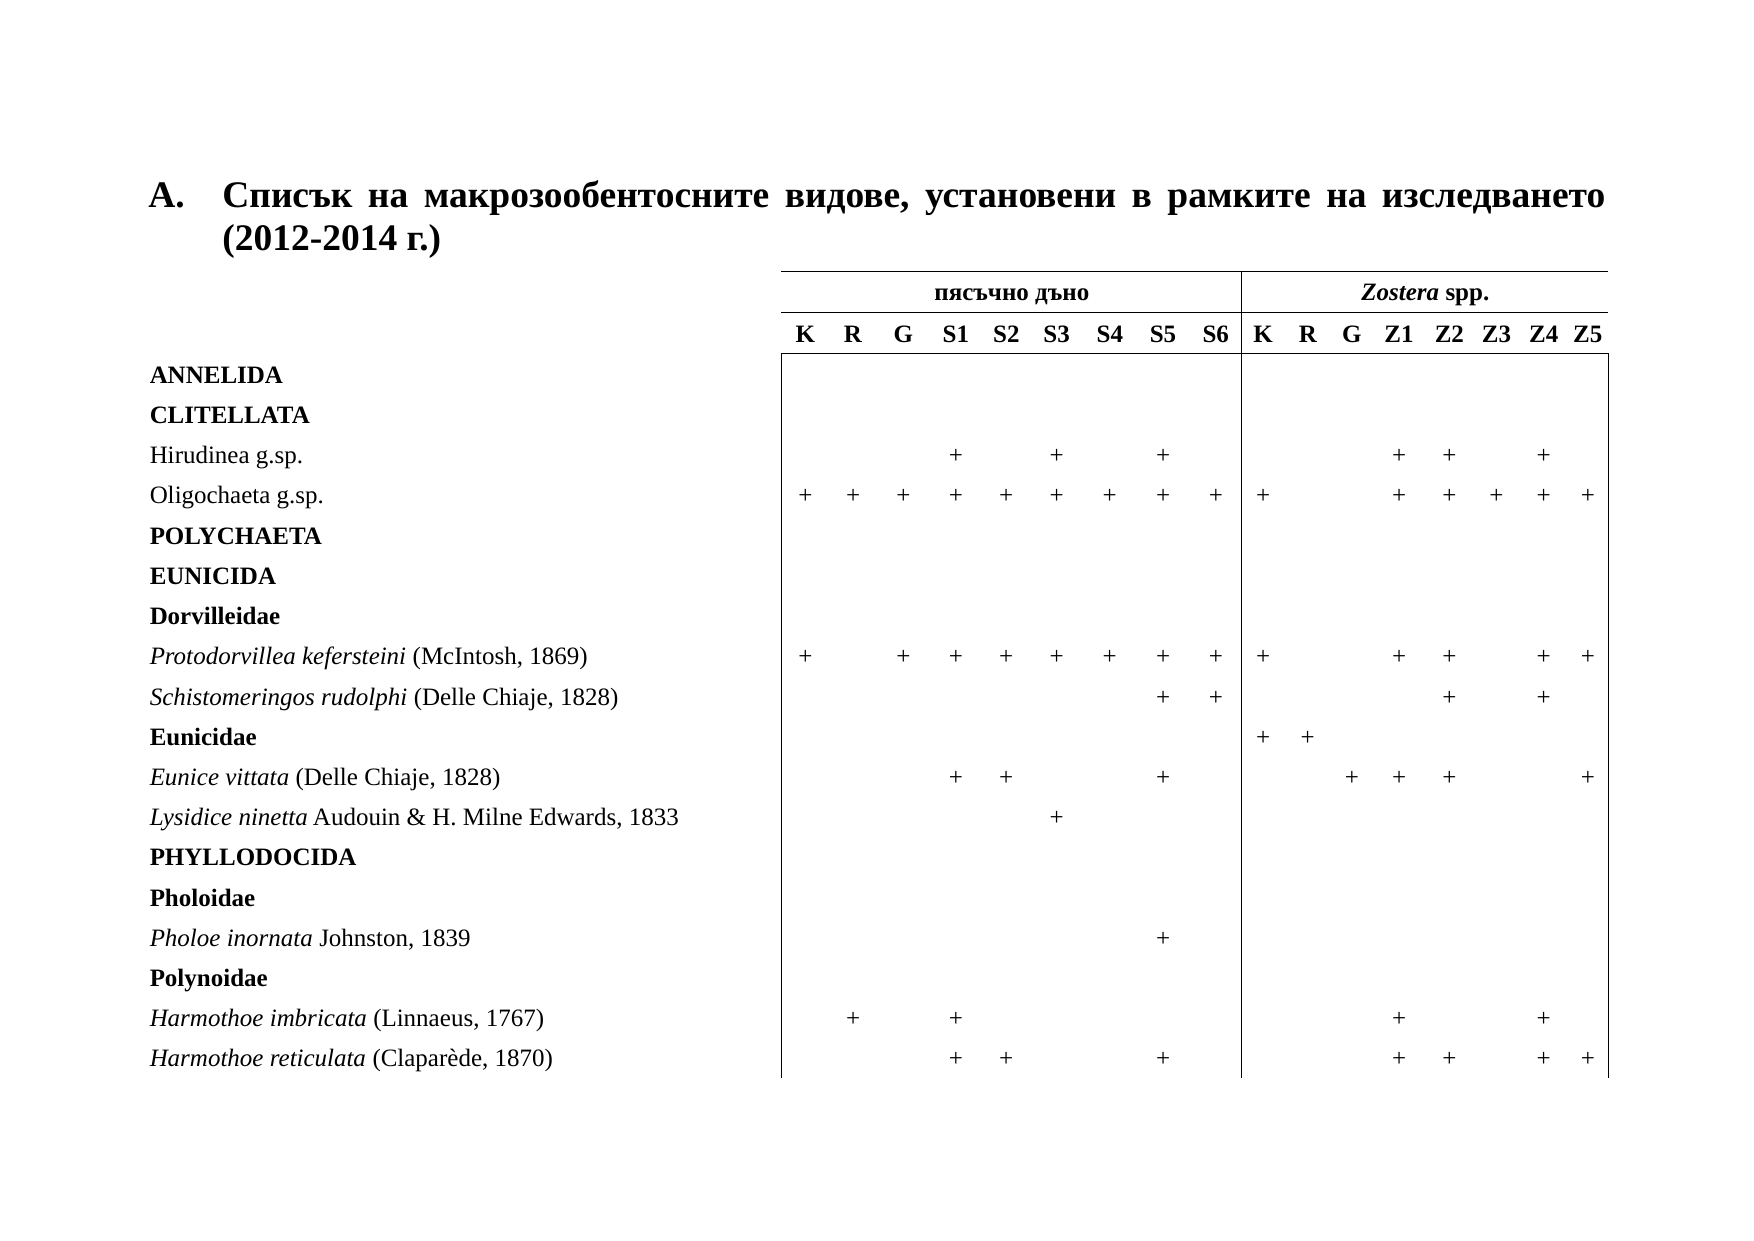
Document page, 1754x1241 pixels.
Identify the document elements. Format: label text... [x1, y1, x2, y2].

table_cell [1242, 676, 1283, 716]
table_cell [877, 917, 929, 957]
table_cell [1567, 596, 1608, 636]
table_cell [1284, 917, 1331, 957]
table_cell + [1426, 756, 1472, 797]
table_cell [1189, 877, 1241, 917]
table_cell [1030, 917, 1083, 957]
table_cell [1030, 837, 1083, 877]
table_cell [1030, 555, 1083, 596]
table_cell [1567, 958, 1608, 998]
table_cell [1189, 1038, 1241, 1078]
table_cell [1331, 515, 1372, 555]
table_cell [1242, 958, 1283, 998]
table_cell [1083, 596, 1136, 636]
table_cell R [1284, 313, 1331, 353]
table_cell [1472, 636, 1520, 676]
table_cell [782, 716, 829, 756]
table_cell Z2 [1426, 313, 1472, 353]
table_cell [1472, 596, 1520, 636]
table_cell [1083, 958, 1136, 998]
table_cell Hirudinea g.sp. [144, 435, 781, 475]
table_cell [1083, 676, 1136, 716]
table_cell [877, 716, 929, 756]
table_cell [929, 917, 982, 957]
table_cell S1 [929, 313, 982, 353]
table_cell + [1426, 636, 1472, 676]
table_cell [1567, 998, 1608, 1038]
table_cell [1242, 435, 1283, 475]
table_cell [1136, 998, 1189, 1038]
table_cell G [1331, 313, 1372, 353]
table_cell [1331, 395, 1372, 435]
table_cell + [1567, 756, 1608, 797]
table_cell [782, 797, 829, 837]
table_cell [1189, 435, 1241, 475]
table_cell [1242, 837, 1283, 877]
table_cell [144, 312, 781, 353]
table_cell [1083, 354, 1136, 394]
table_cell [1372, 877, 1426, 917]
table_cell [877, 797, 929, 837]
table_cell [1331, 354, 1372, 394]
table_cell + [1372, 435, 1426, 475]
table_cell [1189, 555, 1241, 596]
table_cell ANNELIDA [144, 353, 781, 394]
table_cell [782, 998, 829, 1038]
table_cell [1567, 435, 1608, 475]
table_cell [1520, 555, 1567, 596]
table_cell S6 [1189, 313, 1241, 353]
table_cell [929, 877, 982, 917]
table_cell Z5 [1567, 313, 1608, 353]
table_cell + [1136, 917, 1189, 957]
table_cell [829, 958, 877, 998]
table_cell + [929, 1038, 982, 1078]
table_cell [877, 555, 929, 596]
table_cell [1372, 354, 1426, 394]
table_cell [1426, 354, 1472, 394]
table_cell [1030, 756, 1083, 797]
table_cell [1567, 354, 1608, 394]
table_cell + [1083, 636, 1136, 676]
table_cell [877, 756, 929, 797]
table_cell [1567, 676, 1608, 716]
table_cell [1426, 837, 1472, 877]
table_cell [982, 837, 1030, 877]
table_cell [1520, 596, 1567, 636]
table_cell [782, 756, 829, 797]
table_cell [1284, 596, 1331, 636]
table_cell [1136, 797, 1189, 837]
table_cell [1284, 877, 1331, 917]
table_cell [829, 596, 877, 636]
table_cell [1284, 515, 1331, 555]
table_cell S3 [1030, 313, 1083, 353]
table_cell [782, 917, 829, 957]
table_cell [982, 998, 1030, 1038]
table_cell + [782, 636, 829, 676]
table_cell Eunice vittata (Delle Chiaje, 1828) [144, 756, 781, 797]
table_cell S4 [1083, 313, 1136, 353]
table_cell [1030, 998, 1083, 1038]
table_cell Eunicidae [144, 716, 781, 756]
table_cell [1372, 958, 1426, 998]
table_cell [782, 395, 829, 435]
table_cell [1520, 354, 1567, 394]
table_header [144, 271, 781, 312]
table_cell [1331, 716, 1372, 756]
table_cell [982, 877, 1030, 917]
table_cell + [929, 475, 982, 515]
table_cell + [1331, 756, 1372, 797]
table_cell [929, 797, 982, 837]
table_cell [829, 756, 877, 797]
table_cell [1331, 555, 1372, 596]
table_cell [1426, 917, 1472, 957]
table_cell [1189, 354, 1241, 394]
table_cell [1242, 917, 1283, 957]
table_cell [1426, 998, 1472, 1038]
table_cell + [1136, 475, 1189, 515]
table_cell [877, 1038, 929, 1078]
table_cell [877, 354, 929, 394]
table_cell [1331, 596, 1372, 636]
table_cell [1372, 676, 1426, 716]
table_cell [1030, 596, 1083, 636]
table_cell [829, 395, 877, 435]
table_cell [1189, 797, 1241, 837]
table_cell + [877, 636, 929, 676]
table_cell [1030, 395, 1083, 435]
table_cell [782, 676, 829, 716]
table_cell [1372, 917, 1426, 957]
table_cell [1242, 1038, 1283, 1078]
table_cell [1520, 395, 1567, 435]
table_cell [982, 716, 1030, 756]
table_cell + [1083, 475, 1136, 515]
table_cell [1189, 958, 1241, 998]
table_cell [1331, 998, 1372, 1038]
table_cell [1472, 676, 1520, 716]
table_cell [1284, 636, 1331, 676]
table_cell Harmothoe reticulata (Claparède, 1870) [144, 1038, 781, 1078]
table_cell [782, 435, 829, 475]
table_cell [1136, 877, 1189, 917]
table_cell [1331, 837, 1372, 877]
table_cell [1242, 596, 1283, 636]
table_header Zostera spp. [1242, 272, 1608, 312]
table_cell [1472, 1038, 1520, 1078]
table_cell [1030, 1038, 1083, 1078]
table_cell [877, 515, 929, 555]
table_cell [782, 837, 829, 877]
table_cell [782, 555, 829, 596]
table_cell [1331, 676, 1372, 716]
table_cell + [1520, 1038, 1567, 1078]
table_cell [877, 435, 929, 475]
table_cell [1567, 555, 1608, 596]
table_cell [1083, 395, 1136, 435]
table_cell [782, 958, 829, 998]
table_cell [1472, 837, 1520, 877]
table_cell [1284, 475, 1331, 515]
table_cell [1242, 877, 1283, 917]
table_cell [1083, 435, 1136, 475]
table_cell [829, 877, 877, 917]
table_cell [1242, 797, 1283, 837]
table_cell + [1372, 998, 1426, 1038]
table_cell [1567, 515, 1608, 555]
table_cell [982, 515, 1030, 555]
table_cell [877, 596, 929, 636]
table_cell + [1030, 636, 1083, 676]
table_cell [1520, 917, 1567, 957]
table_cell [1242, 354, 1283, 394]
table_cell [1083, 716, 1136, 756]
table_cell + [1520, 475, 1567, 515]
table_cell [782, 354, 829, 394]
table_cell + [1567, 636, 1608, 676]
table_cell Z3 [1472, 313, 1520, 353]
table_cell [1030, 676, 1083, 716]
table_cell [1189, 515, 1241, 555]
table_cell + [1426, 1038, 1472, 1078]
table_cell [829, 716, 877, 756]
table_cell Pholoidae [144, 877, 781, 917]
table_cell + [1030, 435, 1083, 475]
table_cell + [1426, 676, 1472, 716]
table_cell [1136, 958, 1189, 998]
table_cell [1242, 998, 1283, 1038]
table_cell [1331, 475, 1372, 515]
table_cell [1472, 435, 1520, 475]
table_cell [877, 958, 929, 998]
table_cell [1520, 797, 1567, 837]
table_cell [1472, 555, 1520, 596]
table_cell [982, 596, 1030, 636]
table_cell [877, 395, 929, 435]
table_cell [1426, 395, 1472, 435]
table_cell [1030, 877, 1083, 917]
table_cell [1567, 917, 1608, 957]
table_cell PHYLLODOCIDA [144, 837, 781, 877]
table_cell [1136, 596, 1189, 636]
table_cell Oligochaeta g.sp. [144, 475, 781, 515]
table_cell [1284, 797, 1331, 837]
table_cell + [1520, 998, 1567, 1038]
table_cell + [1189, 676, 1241, 716]
table_cell [1284, 395, 1331, 435]
table_cell + [1567, 1038, 1608, 1078]
table_cell [1083, 1038, 1136, 1078]
table_cell [1426, 877, 1472, 917]
table_cell [829, 797, 877, 837]
table_cell + [982, 475, 1030, 515]
table_cell [829, 555, 877, 596]
table_cell [1284, 837, 1331, 877]
table_cell [1242, 395, 1283, 435]
table_cell + [1426, 475, 1472, 515]
table_cell [1284, 354, 1331, 394]
table_cell [1426, 716, 1472, 756]
table_cell S2 [982, 313, 1030, 353]
table_cell [1136, 555, 1189, 596]
table_cell [1189, 998, 1241, 1038]
table_cell [1567, 395, 1608, 435]
table_cell [1472, 354, 1520, 394]
table_cell [929, 958, 982, 998]
table_cell [1472, 515, 1520, 555]
table_cell Lysidice ninetta Audouin & H. Milne Edwards, 1833 [144, 797, 781, 837]
table_cell [982, 395, 1030, 435]
table_cell K [781, 313, 829, 353]
table_cell [1030, 515, 1083, 555]
table_cell [829, 1038, 877, 1078]
table_cell [1426, 958, 1472, 998]
table_cell [1426, 797, 1472, 837]
table_cell + [1136, 1038, 1189, 1078]
table_cell [1083, 877, 1136, 917]
table_cell [929, 596, 982, 636]
table_cell [1083, 837, 1136, 877]
table_cell [1331, 797, 1372, 837]
table_cell + [1136, 435, 1189, 475]
table_cell [1242, 515, 1283, 555]
table_cell [1426, 596, 1472, 636]
table_cell [1189, 716, 1241, 756]
table_cell K [1242, 313, 1283, 353]
table_cell + [1189, 475, 1241, 515]
table_cell [1567, 716, 1608, 756]
table_cell + [1030, 475, 1083, 515]
table_cell [1136, 395, 1189, 435]
table_cell + [782, 475, 829, 515]
table_cell + [1520, 636, 1567, 676]
table_cell [929, 676, 982, 716]
table_cell [877, 837, 929, 877]
table_cell [1520, 756, 1567, 797]
table_cell [929, 555, 982, 596]
table_cell [1520, 515, 1567, 555]
table_cell + [1372, 1038, 1426, 1078]
table_cell [1136, 837, 1189, 877]
table_cell + [982, 756, 1030, 797]
table_cell + [1520, 435, 1567, 475]
table_cell [1331, 917, 1372, 957]
table_cell [877, 998, 929, 1038]
table_cell [1567, 877, 1608, 917]
table_cell [929, 354, 982, 394]
table_cell + [829, 475, 877, 515]
table_cell [929, 515, 982, 555]
table_cell + [1520, 676, 1567, 716]
table_cell + [1189, 636, 1241, 676]
table_cell G [877, 313, 929, 353]
table_cell [1136, 354, 1189, 394]
table_cell + [1372, 475, 1426, 515]
table_cell + [929, 756, 982, 797]
table_cell Z4 [1520, 313, 1567, 353]
table_cell [1030, 958, 1083, 998]
table_cell [1242, 555, 1283, 596]
table_cell [1426, 555, 1472, 596]
table_cell + [1284, 716, 1331, 756]
table_cell [1472, 716, 1520, 756]
table_cell [1083, 515, 1136, 555]
table_cell [1472, 958, 1520, 998]
table_cell + [1372, 636, 1426, 676]
table_cell [1136, 515, 1189, 555]
table_cell Harmothoe imbricata (Linnaeus, 1767) [144, 998, 781, 1038]
table_cell [982, 555, 1030, 596]
table_cell [1472, 998, 1520, 1038]
table_cell [1331, 877, 1372, 917]
table_cell [1083, 917, 1136, 957]
table_cell + [829, 998, 877, 1038]
table_cell [829, 917, 877, 957]
table_cell [1331, 435, 1372, 475]
table_cell [1372, 837, 1426, 877]
table_cell [982, 354, 1030, 394]
table_cell [1372, 716, 1426, 756]
table_cell [829, 676, 877, 716]
table_cell [1136, 716, 1189, 756]
table_cell [1083, 998, 1136, 1038]
table_cell [829, 354, 877, 394]
table_cell [1331, 636, 1372, 676]
table_cell [1372, 596, 1426, 636]
table_cell + [1030, 797, 1083, 837]
table_cell [829, 837, 877, 877]
table_cell [929, 716, 982, 756]
table_cell Pholoe inornata Johnston, 1839 [144, 917, 781, 957]
table_cell [1426, 515, 1472, 555]
table_cell [1472, 877, 1520, 917]
table_cell R [829, 313, 877, 353]
table_cell + [982, 636, 1030, 676]
table_cell + [1136, 636, 1189, 676]
table_cell [1189, 395, 1241, 435]
table_cell + [1567, 475, 1608, 515]
table_cell + [1242, 636, 1283, 676]
table_cell [1472, 395, 1520, 435]
table_cell [982, 435, 1030, 475]
table_cell [1284, 958, 1331, 998]
table_cell [1284, 555, 1331, 596]
table_cell [782, 596, 829, 636]
table_cell [1189, 917, 1241, 957]
table_cell Dorvilleidae [144, 596, 781, 636]
table_cell + [982, 1038, 1030, 1078]
table_cell [1372, 515, 1426, 555]
table_cell [1083, 756, 1136, 797]
table_cell Protodorvillea kefersteini (McIntosh, 1869) [144, 636, 781, 676]
table_cell Z1 [1372, 313, 1426, 353]
table_cell POLYCHAETA [144, 515, 781, 555]
table_cell [829, 435, 877, 475]
table_cell [1520, 877, 1567, 917]
table_cell [1331, 958, 1372, 998]
table_cell [1372, 555, 1426, 596]
table_cell [1189, 837, 1241, 877]
table_cell [1030, 354, 1083, 394]
table_cell [1472, 756, 1520, 797]
table_cell [1567, 797, 1608, 837]
table_cell [1189, 596, 1241, 636]
table_cell [877, 676, 929, 716]
subtitle Списък на макрозообентосните видове, установени в рамките на изследването (2012-2014 г.) [184, 172, 1607, 258]
table_cell CLITELLATA [144, 395, 781, 435]
table_cell [1372, 395, 1426, 435]
table_cell + [1242, 716, 1283, 756]
table_cell [1189, 756, 1241, 797]
table_cell [982, 917, 1030, 957]
table_cell [1472, 797, 1520, 837]
table_cell [929, 837, 982, 877]
table_cell + [1242, 475, 1283, 515]
table_cell [1030, 716, 1083, 756]
table_cell + [877, 475, 929, 515]
table_cell + [929, 435, 982, 475]
table_cell [1083, 797, 1136, 837]
table_cell [782, 1038, 829, 1078]
table_cell [1331, 1038, 1372, 1078]
table_cell [782, 515, 829, 555]
table_cell + [1426, 435, 1472, 475]
table_cell [1242, 756, 1283, 797]
table_cell + [1136, 756, 1189, 797]
table_cell [1284, 998, 1331, 1038]
table_cell Schistomeringos rudolphi (Delle Chiaje, 1828) [144, 676, 781, 716]
table_cell [929, 395, 982, 435]
table_cell S5 [1136, 313, 1189, 353]
table_cell [1520, 716, 1567, 756]
table_cell + [1472, 475, 1520, 515]
table_cell [1284, 1038, 1331, 1078]
table_cell [1284, 435, 1331, 475]
table_cell [877, 877, 929, 917]
table_cell [1284, 676, 1331, 716]
table_cell [1083, 555, 1136, 596]
table_cell [829, 515, 877, 555]
table_cell EUNICIDA [144, 555, 781, 596]
table_cell [1472, 917, 1520, 957]
table_header пясъчно дъно [781, 272, 1241, 312]
table_cell [1520, 837, 1567, 877]
table_cell + [929, 998, 982, 1038]
table_cell + [1136, 676, 1189, 716]
table_cell [1520, 958, 1567, 998]
table_cell [1284, 756, 1331, 797]
table_cell [1567, 837, 1608, 877]
table_cell [829, 636, 877, 676]
table_cell [982, 797, 1030, 837]
table_cell Polynoidae [144, 958, 781, 998]
table_cell + [1372, 756, 1426, 797]
table_cell [982, 958, 1030, 998]
table_cell + [929, 636, 982, 676]
table_cell [782, 877, 829, 917]
table_cell [1372, 797, 1426, 837]
table_cell [982, 676, 1030, 716]
